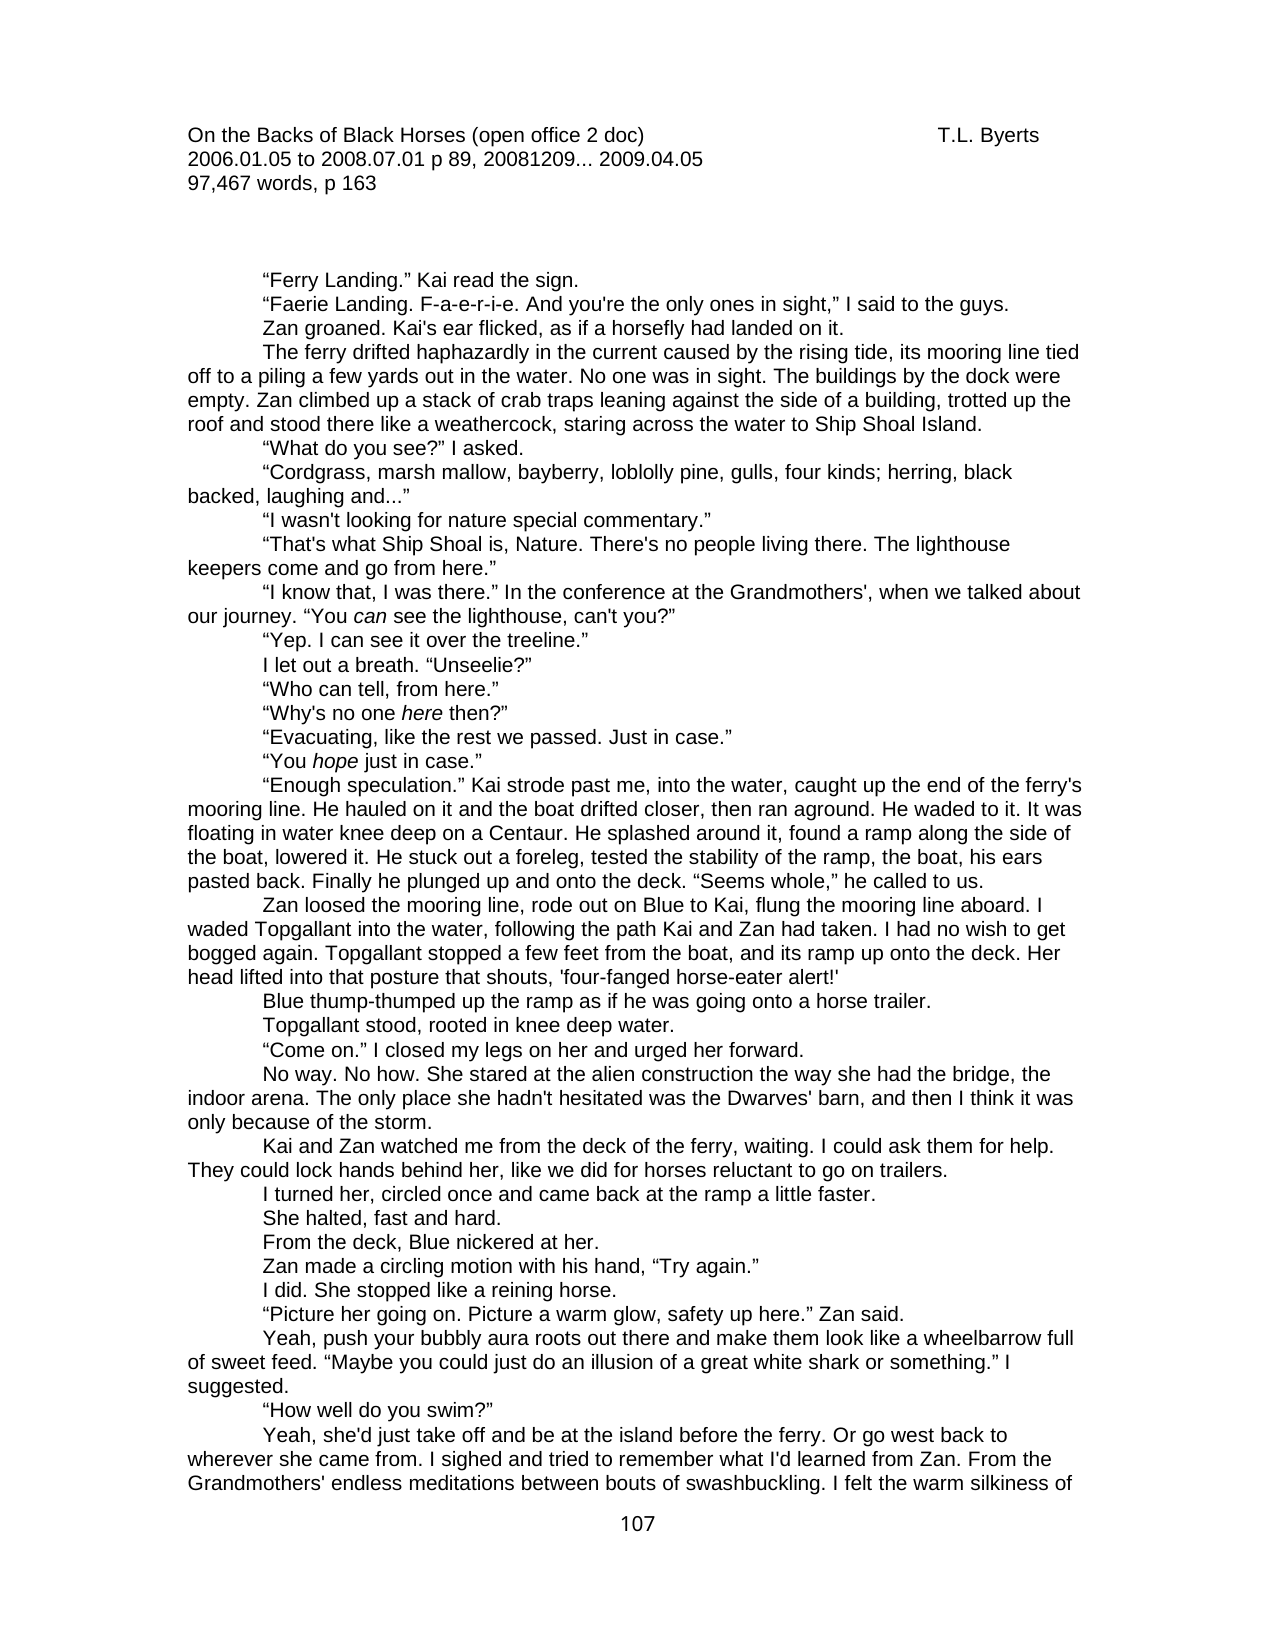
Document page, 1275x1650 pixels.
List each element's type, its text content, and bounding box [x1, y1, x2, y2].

text “Evacuating, like the rest we passed. Just in case.” [187, 725, 1087, 749]
text Zan groaned. Kai's ear flicked, as if a horsefly had landed on it. [187, 316, 1087, 340]
text Kai and Zan watched me from the deck of the ferry, waiting. I could ask them for help. They could lock hands behind her, like we did for horses reluctant to go on trailers. [187, 1134, 1087, 1182]
text “Why's no one here then?” [187, 701, 1087, 725]
text “Ferry Landing.” Kai read the sign. [187, 267, 1087, 292]
text Yeah, she'd just take off and be at the island before the ferry. Or go west back to wherever she came from. I sighed and tried to remember what I'd learned from Zan. From the Grandmothers' endless meditations between bouts of swashbuckling. I felt the warm silkiness of [187, 1422, 1087, 1495]
text Zan loosed the mooring line, rode out on Blue to Kai, flung the mooring line aboard. I waded Topgallant into the water, following the path Kai and Zan had taken. I had no wish to get bogged again. Topgallant stopped a few feet from the boat, and its ramp up onto the deck. Her head lifted into that posture that shouts, 'four-fanged horse-eater alert!' [187, 893, 1087, 989]
text “Faerie Landing. F-a-e-r-i-e. And you're the only ones in sight,” I said to the guys. [187, 292, 1087, 316]
text She halted, fast and hard. [187, 1206, 1087, 1230]
text I let out a breath. “Unseelie?” [187, 652, 1087, 677]
text “Yep. I can see it over the treeline.” [187, 628, 1087, 652]
text “How well do you swim?” [187, 1398, 1087, 1422]
text “I know that, I was there.” In the conference at the Grandmothers', when we talked about our journey. “You can see the lighthouse, can't you?” [187, 580, 1087, 628]
text Yeah, push your bubbly aura roots out there and make them look like a wheelbarrow full of sweet feed. “Maybe you could just do an illusion of a great white shark or something.” I suggested. [187, 1326, 1087, 1398]
text “You hope just in case.” [187, 749, 1087, 773]
text “What do you see?” I asked. [187, 436, 1087, 460]
text The ferry drifted haphazardly in the current caused by the rising tide, its mooring line tied off to a piling a few yards out in the water. No one was in sight. The buildings by the dock were empty. Zan climbed up a stack of crab traps leaning against the side of a building, trotted up the roof and stood there like a weathercock, staring across the water to Ship Shoal Island. [187, 340, 1087, 436]
text I did. She stopped like a reining horse. [187, 1278, 1087, 1302]
text “I wasn't looking for nature special commentary.” [187, 508, 1087, 532]
text “Cordgrass, marsh mallow, bayberry, loblolly pine, gulls, four kinds; herring, black backed, laughing and...” [187, 460, 1087, 508]
text “Come on.” I closed my legs on her and urged her forward. [187, 1037, 1087, 1062]
text From the deck, Blue nickered at her. [187, 1230, 1087, 1254]
text Topgallant stood, rooted in knee deep water. [187, 1013, 1087, 1037]
text I turned her, circled once and came back at the ramp a little faster. [187, 1182, 1087, 1206]
text “That's what Ship Shoal is, Nature. There's no people living there. The lighthouse keepers come and go from here.” [187, 532, 1087, 580]
text No way. No how. She stared at the alien construction the way she had the bridge, the indoor arena. The only place she hadn't hesitated was the Dwarves' barn, and then I think it was only because of the storm. [187, 1062, 1087, 1134]
text Blue thump-thumped up the ramp as if he was going onto a horse trailer. [187, 989, 1087, 1013]
text “Enough speculation.” Kai strode past me, into the water, caught up the end of the ferry's mooring line. He hauled on it and the boat drifted closer, then ran aground. He waded to it. It was floating in water knee deep on a Centaur. He splashed around it, found a ramp along the side of the boat, lowered it. He stuck out a foreleg, tested the stability of the ramp, the boat, his ears pasted back. Finally he plunged up and onto the deck. “Seems whole,” he called to us. [187, 773, 1087, 893]
text “Who can tell, from here.” [187, 677, 1087, 701]
text “Picture her going on. Picture a warm glow, safety up here.” Zan said. [187, 1302, 1087, 1326]
text Zan made a circling motion with his hand, “Try again.” [187, 1254, 1087, 1278]
